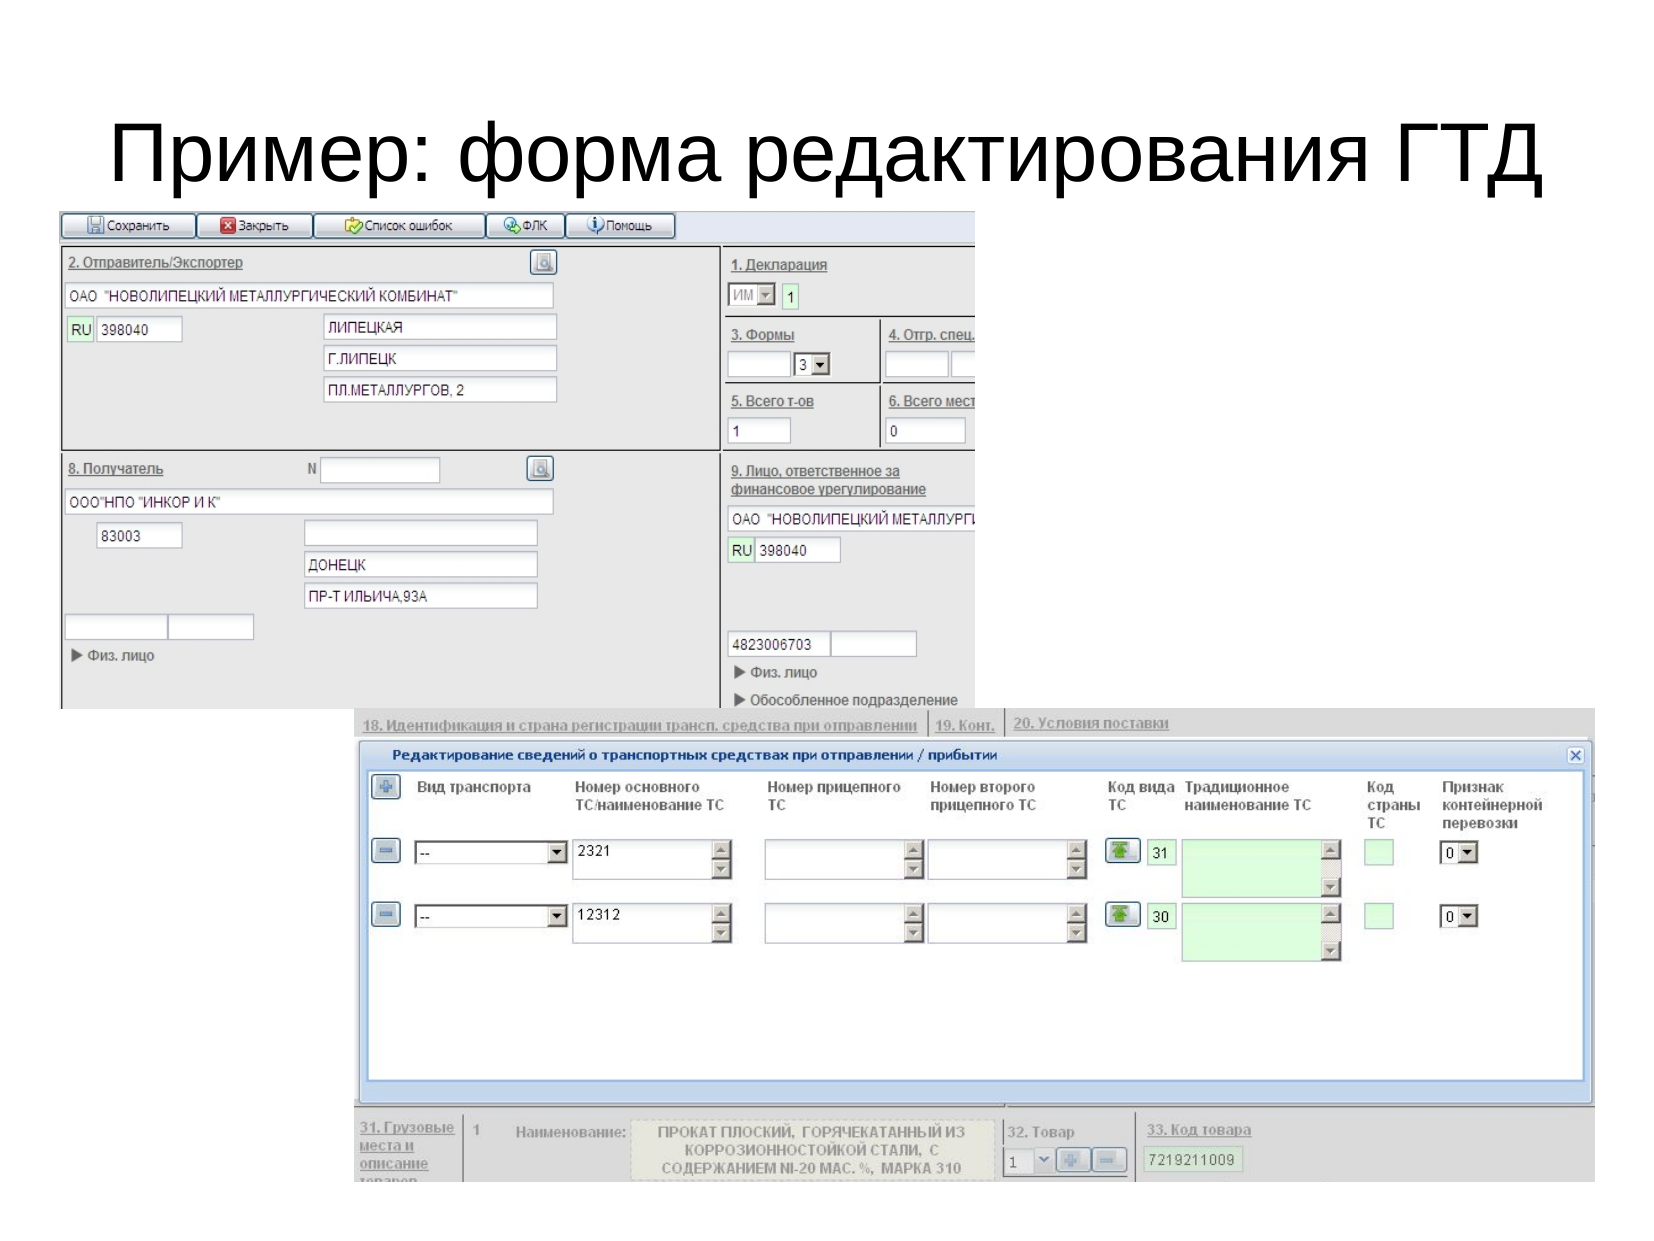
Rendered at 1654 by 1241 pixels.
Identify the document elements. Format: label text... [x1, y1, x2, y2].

picture [59, 211, 1595, 1182]
title Пример: форма редактирования ГТД [82, 49, 1571, 257]
